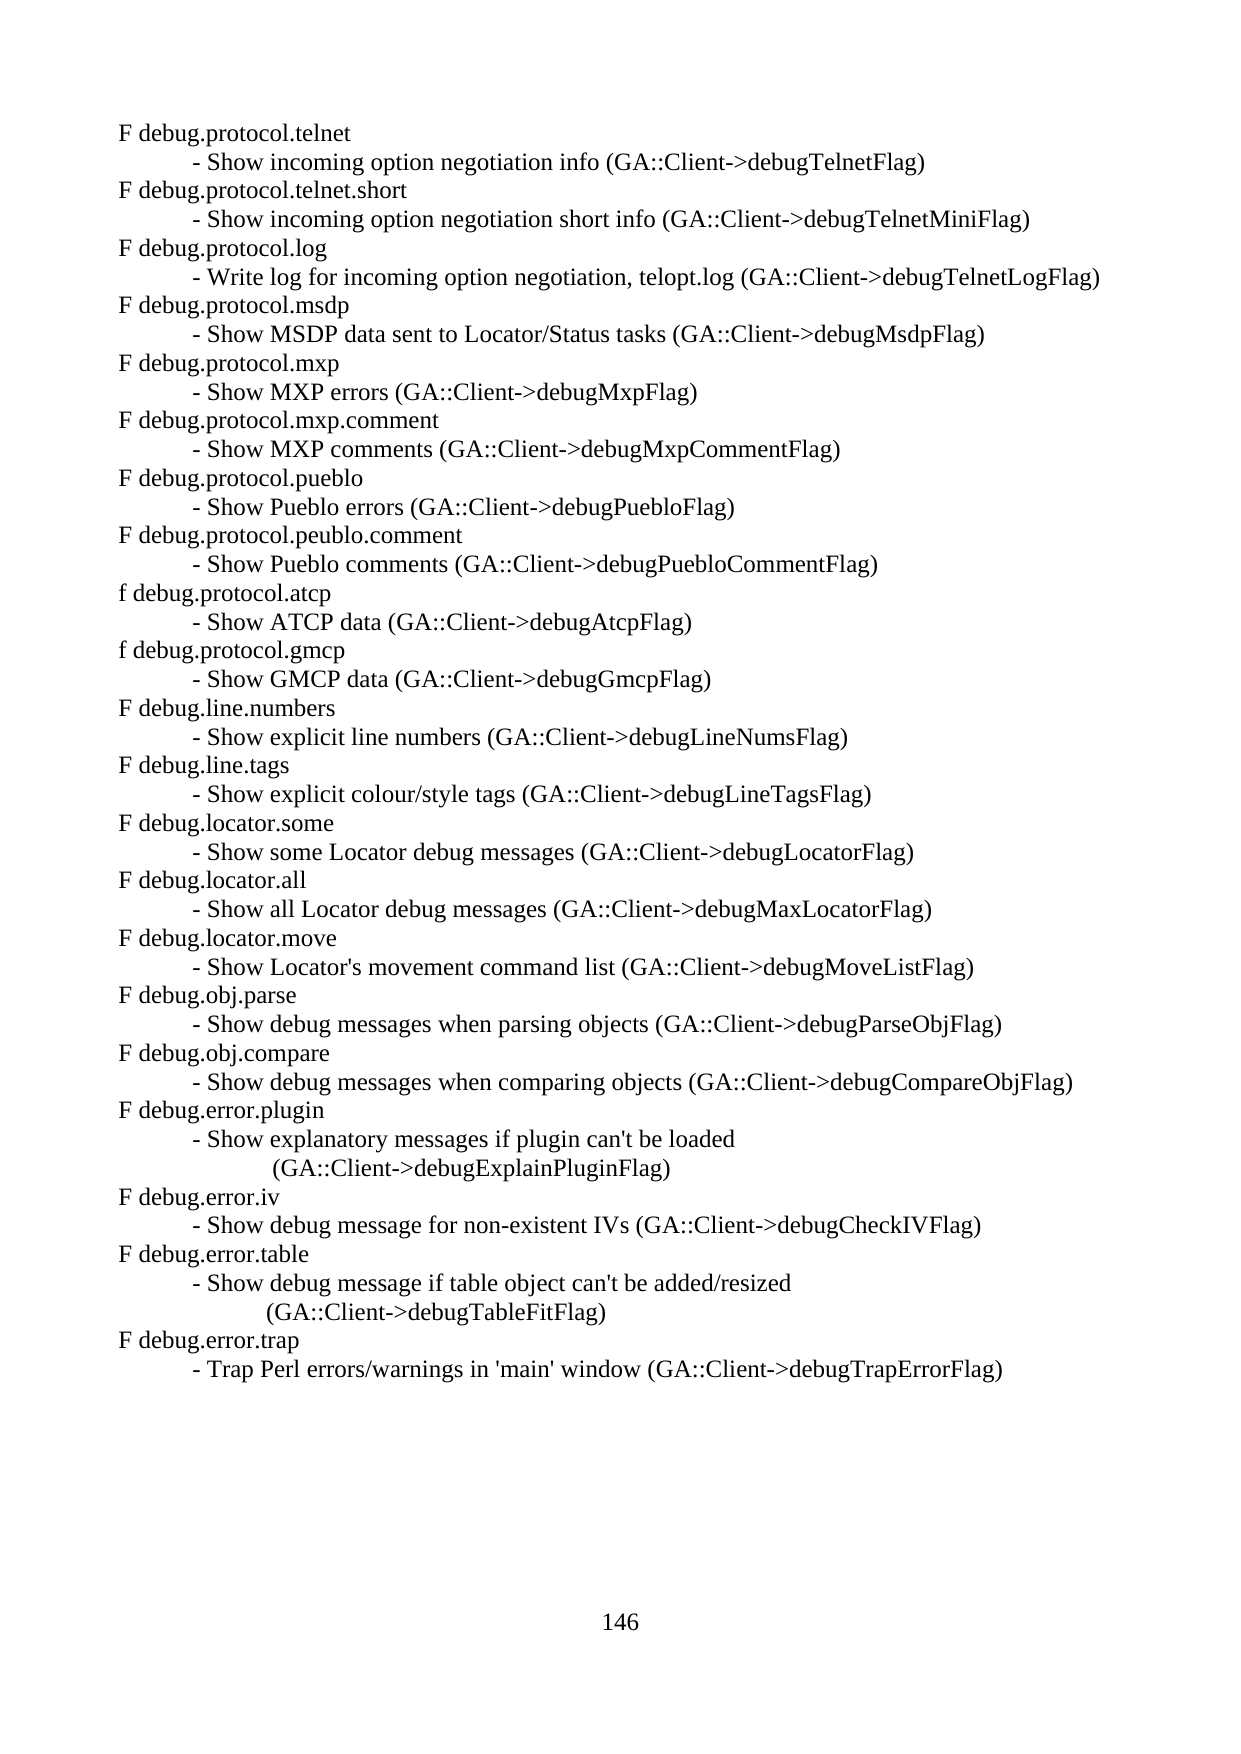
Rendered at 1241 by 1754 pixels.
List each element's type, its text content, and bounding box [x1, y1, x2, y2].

text - Show GMCP data (GA::Client->debugGmcpFlag) [118, 664, 1122, 693]
text F debug.line.numbers [118, 693, 1122, 722]
text - Show ATCP data (GA::Client->debugAtcpFlag) [118, 607, 1122, 636]
text f debug.protocol.gmcp [118, 636, 1122, 664]
text - Trap Perl errors/warnings in 'main' window (GA::Client->debugTrapErrorFlag) [118, 1354, 1122, 1383]
text - Show MSDP data sent to Locator/Status tasks (GA::Client->debugMsdpFlag) [118, 319, 1122, 348]
text - Show MXP comments (GA::Client->debugMxpCommentFlag) [118, 434, 1122, 463]
text - Show debug messages when comparing objects (GA::Client->debugCompareObjFlag) [118, 1067, 1122, 1096]
text (GA::Client->debugExplainPluginFlag) [118, 1153, 1122, 1182]
text F debug.error.iv [118, 1182, 1122, 1211]
text F debug.locator.all [118, 866, 1122, 894]
text F debug.protocol.msdp [118, 291, 1122, 319]
text (GA::Client->debugTableFitFlag) [118, 1297, 1122, 1326]
text F debug.protocol.log [118, 233, 1122, 262]
text F debug.error.table [118, 1239, 1122, 1268]
text - Show MXP errors (GA::Client->debugMxpFlag) [118, 377, 1122, 406]
text - Show incoming option negotiation info (GA::Client->debugTelnetFlag) [118, 147, 1122, 176]
text F debug.protocol.pueblo [118, 463, 1122, 492]
text - Show debug message for non-existent IVs (GA::Client->debugCheckIVFlag) [118, 1211, 1122, 1239]
text - Write log for incoming option negotiation, telopt.log (GA::Client->debugTelnetLogFlag) [118, 262, 1122, 291]
text F debug.obj.parse [118, 981, 1122, 1009]
text F debug.protocol.telnet [118, 118, 1122, 147]
text F debug.locator.some [118, 808, 1122, 837]
text F debug.protocol.mxp.comment [118, 406, 1122, 434]
text - Show Pueblo comments (GA::Client->debugPuebloCommentFlag) [118, 549, 1122, 578]
text - Show explicit line numbers (GA::Client->debugLineNumsFlag) [118, 722, 1122, 751]
text F debug.line.tags [118, 751, 1122, 779]
text F debug.error.trap [118, 1326, 1122, 1354]
text - Show debug message if table object can't be added/resized [118, 1268, 1122, 1297]
text F debug.protocol.mxp [118, 348, 1122, 377]
text - Show incoming option negotiation short info (GA::Client->debugTelnetMiniFlag) [118, 204, 1122, 233]
text F debug.error.plugin [118, 1096, 1122, 1124]
text - Show all Locator debug messages (GA::Client->debugMaxLocatorFlag) [118, 894, 1122, 923]
text - Show Pueblo errors (GA::Client->debugPuebloFlag) [118, 492, 1122, 521]
text f debug.protocol.atcp [118, 578, 1122, 607]
text - Show explanatory messages if plugin can't be loaded [118, 1124, 1122, 1153]
text - Show Locator's movement command list (GA::Client->debugMoveListFlag) [118, 952, 1122, 981]
text F debug.protocol.telnet.short [118, 176, 1122, 204]
text F debug.locator.move [118, 923, 1122, 952]
text - Show explicit colour/style tags (GA::Client->debugLineTagsFlag) [118, 779, 1122, 808]
text - Show some Locator debug messages (GA::Client->debugLocatorFlag) [118, 837, 1122, 866]
text F debug.obj.compare [118, 1038, 1122, 1067]
text F debug.protocol.peublo.comment [118, 521, 1122, 549]
text - Show debug messages when parsing objects (GA::Client->debugParseObjFlag) [118, 1009, 1122, 1038]
